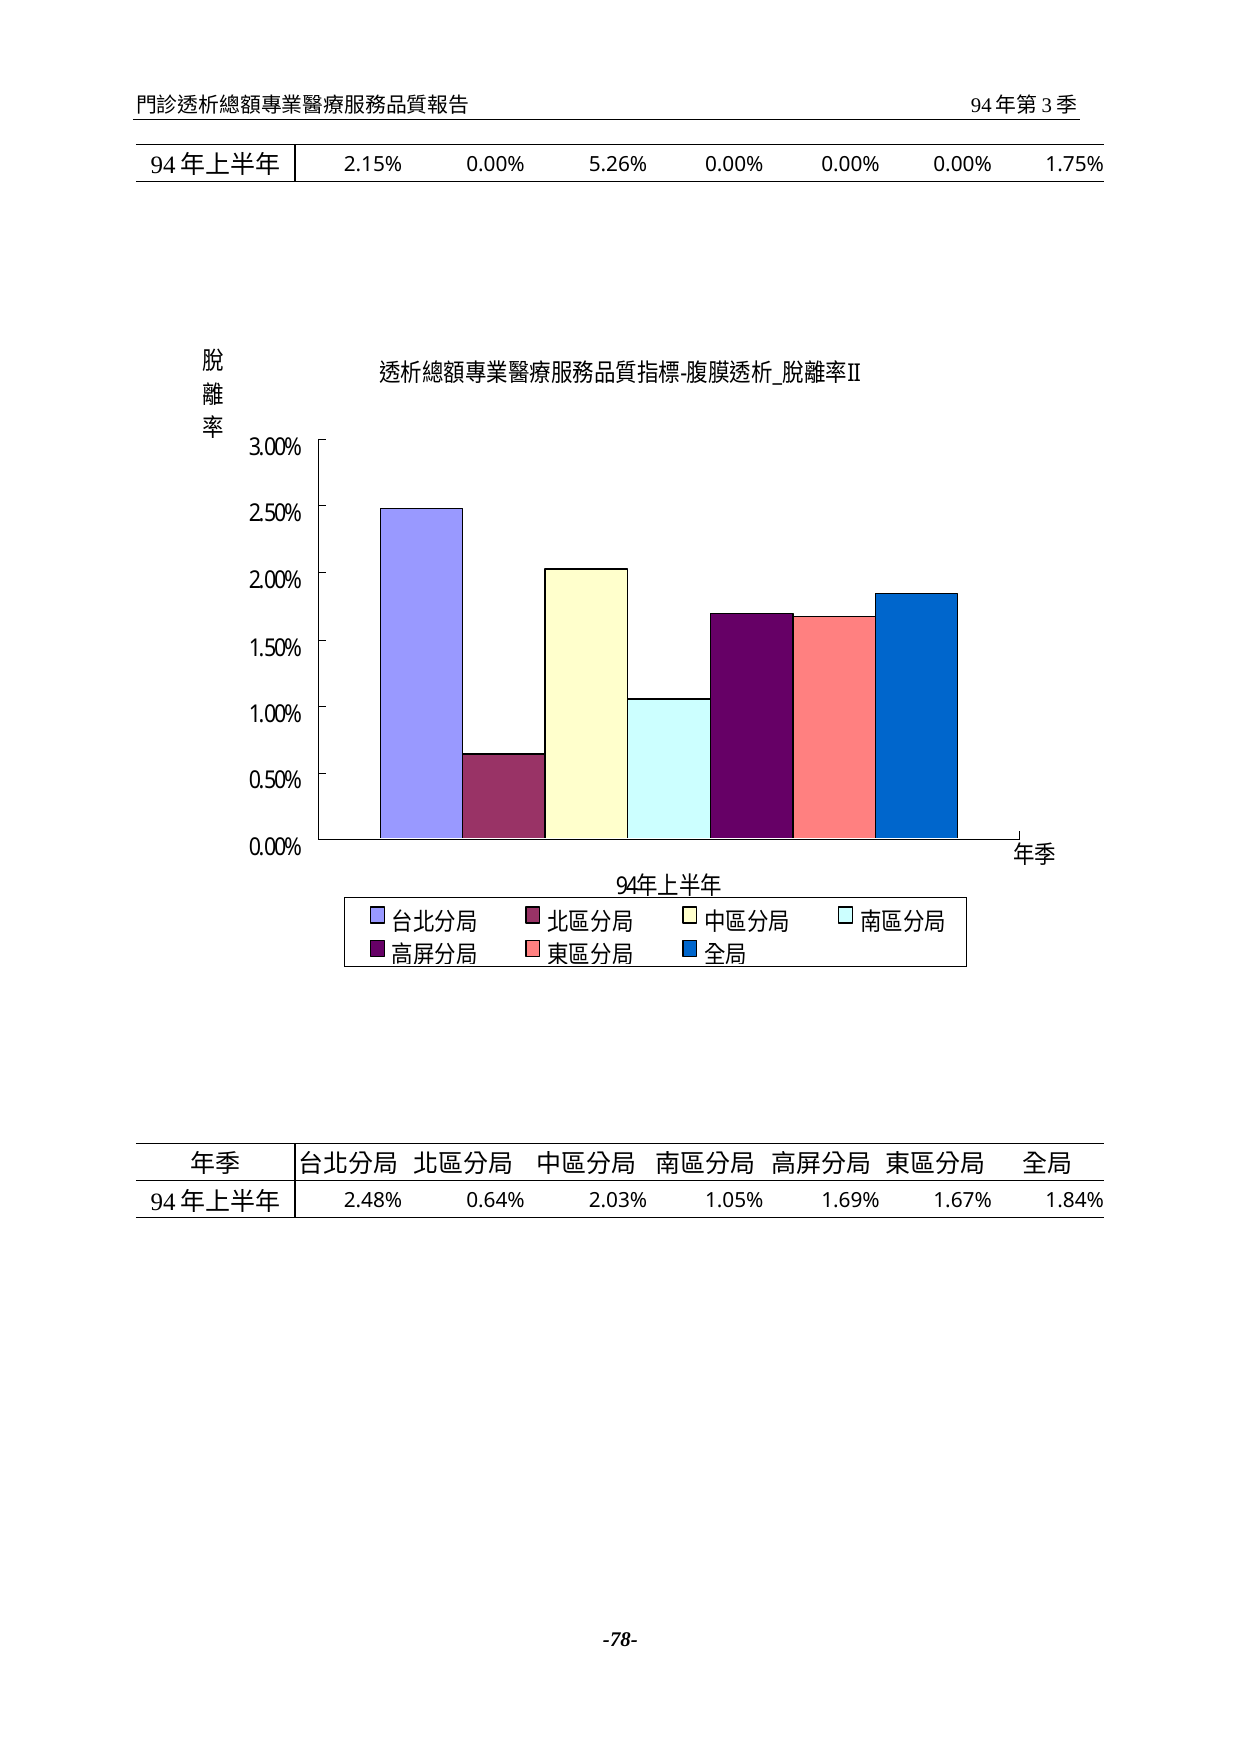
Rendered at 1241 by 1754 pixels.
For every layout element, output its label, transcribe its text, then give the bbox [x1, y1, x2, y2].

table_cell 1.05% [647, 1181, 763, 1217]
table_header 年季 [136, 1144, 294, 1180]
table_cell 2.15% [296, 145, 402, 181]
table_cell 5.26% [525, 145, 647, 181]
table_header 台北分局 [296, 1144, 402, 1180]
table_cell 0.00% [402, 145, 524, 181]
table_cell 94年上半年 [136, 1181, 294, 1217]
table_cell 1.67% [880, 1181, 992, 1217]
table_cell 1.84% [992, 1181, 1104, 1217]
table_cell 2.48% [296, 1181, 402, 1217]
table_cell 1.69% [763, 1181, 879, 1217]
table_cell 0.00% [647, 145, 763, 181]
table_header 中區分局 [525, 1144, 647, 1180]
table_cell 1.75% [992, 145, 1104, 181]
table_cell 0.00% [880, 145, 992, 181]
table_header 南區分局 [647, 1144, 763, 1180]
table_cell 94年上半年 [136, 145, 294, 181]
table_header 全局 [992, 1144, 1104, 1180]
table_cell 2.03% [525, 1181, 647, 1217]
table_cell 0.64% [402, 1181, 524, 1217]
table_header 高屏分局 [763, 1144, 879, 1180]
table_cell 0.00% [763, 145, 879, 181]
table_header 東區分局 [880, 1144, 992, 1180]
table_header 北區分局 [402, 1144, 524, 1180]
